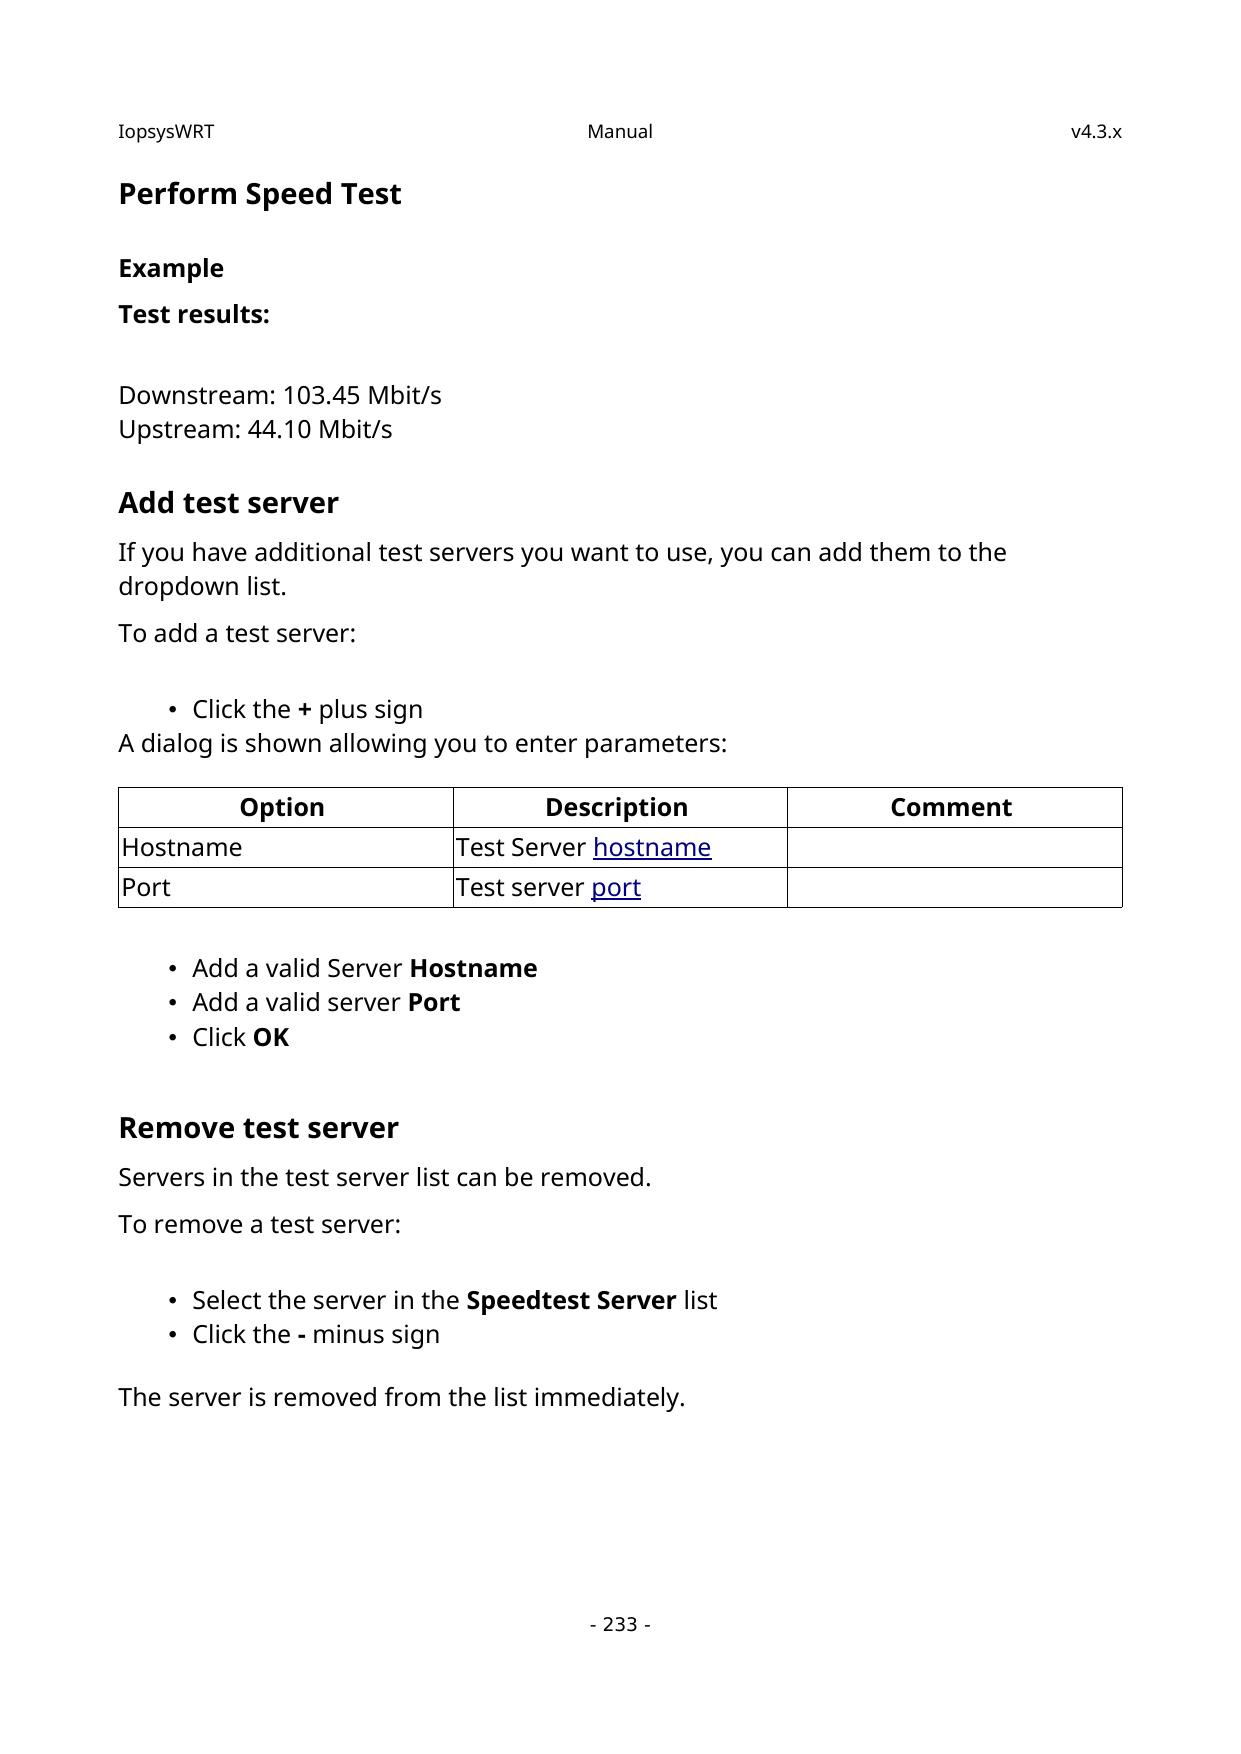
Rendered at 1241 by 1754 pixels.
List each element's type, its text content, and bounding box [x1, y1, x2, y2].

text To add a test server: [118, 615, 1122, 649]
text If you have additional test servers you want to use, you can add them to the dropdown list. [118, 534, 1122, 603]
subtitle Example [118, 250, 1122, 284]
list Add a valid Server Hostname [177, 951, 1122, 985]
table_header Comment [788, 788, 1122, 827]
subtitle Perform Speed Test [118, 173, 1122, 213]
text Test results: [118, 297, 1122, 331]
table_cell Port [119, 868, 453, 907]
table_cell Hostname [119, 828, 453, 867]
list Select the server in the Speedtest Server list [177, 1282, 1122, 1317]
text The server is removed from the list immediately. [118, 1380, 1122, 1414]
subtitle Add test server [118, 482, 1122, 522]
text To remove a test server: [118, 1206, 1122, 1241]
list Click the + plus sign [177, 691, 1122, 725]
text A dialog is shown allowing you to enter parameters: [118, 725, 1122, 759]
subtitle Remove test server [118, 1108, 1122, 1147]
text Downstream: 103.45 Mbit/s Upstream: 44.10 Mbit/s [118, 343, 1122, 446]
list Click OK [177, 1019, 1122, 1053]
table_header Option [119, 788, 453, 827]
text Servers in the test server list can be removed. [118, 1160, 1122, 1194]
list Click the - minus sign [177, 1317, 1122, 1351]
table_header Description [454, 788, 787, 827]
table_cell Test server port [454, 868, 787, 907]
table_cell [788, 828, 1122, 867]
table_cell [788, 868, 1122, 907]
list Add a valid server Port [177, 985, 1122, 1019]
table_cell Test Server hostname [454, 828, 787, 867]
